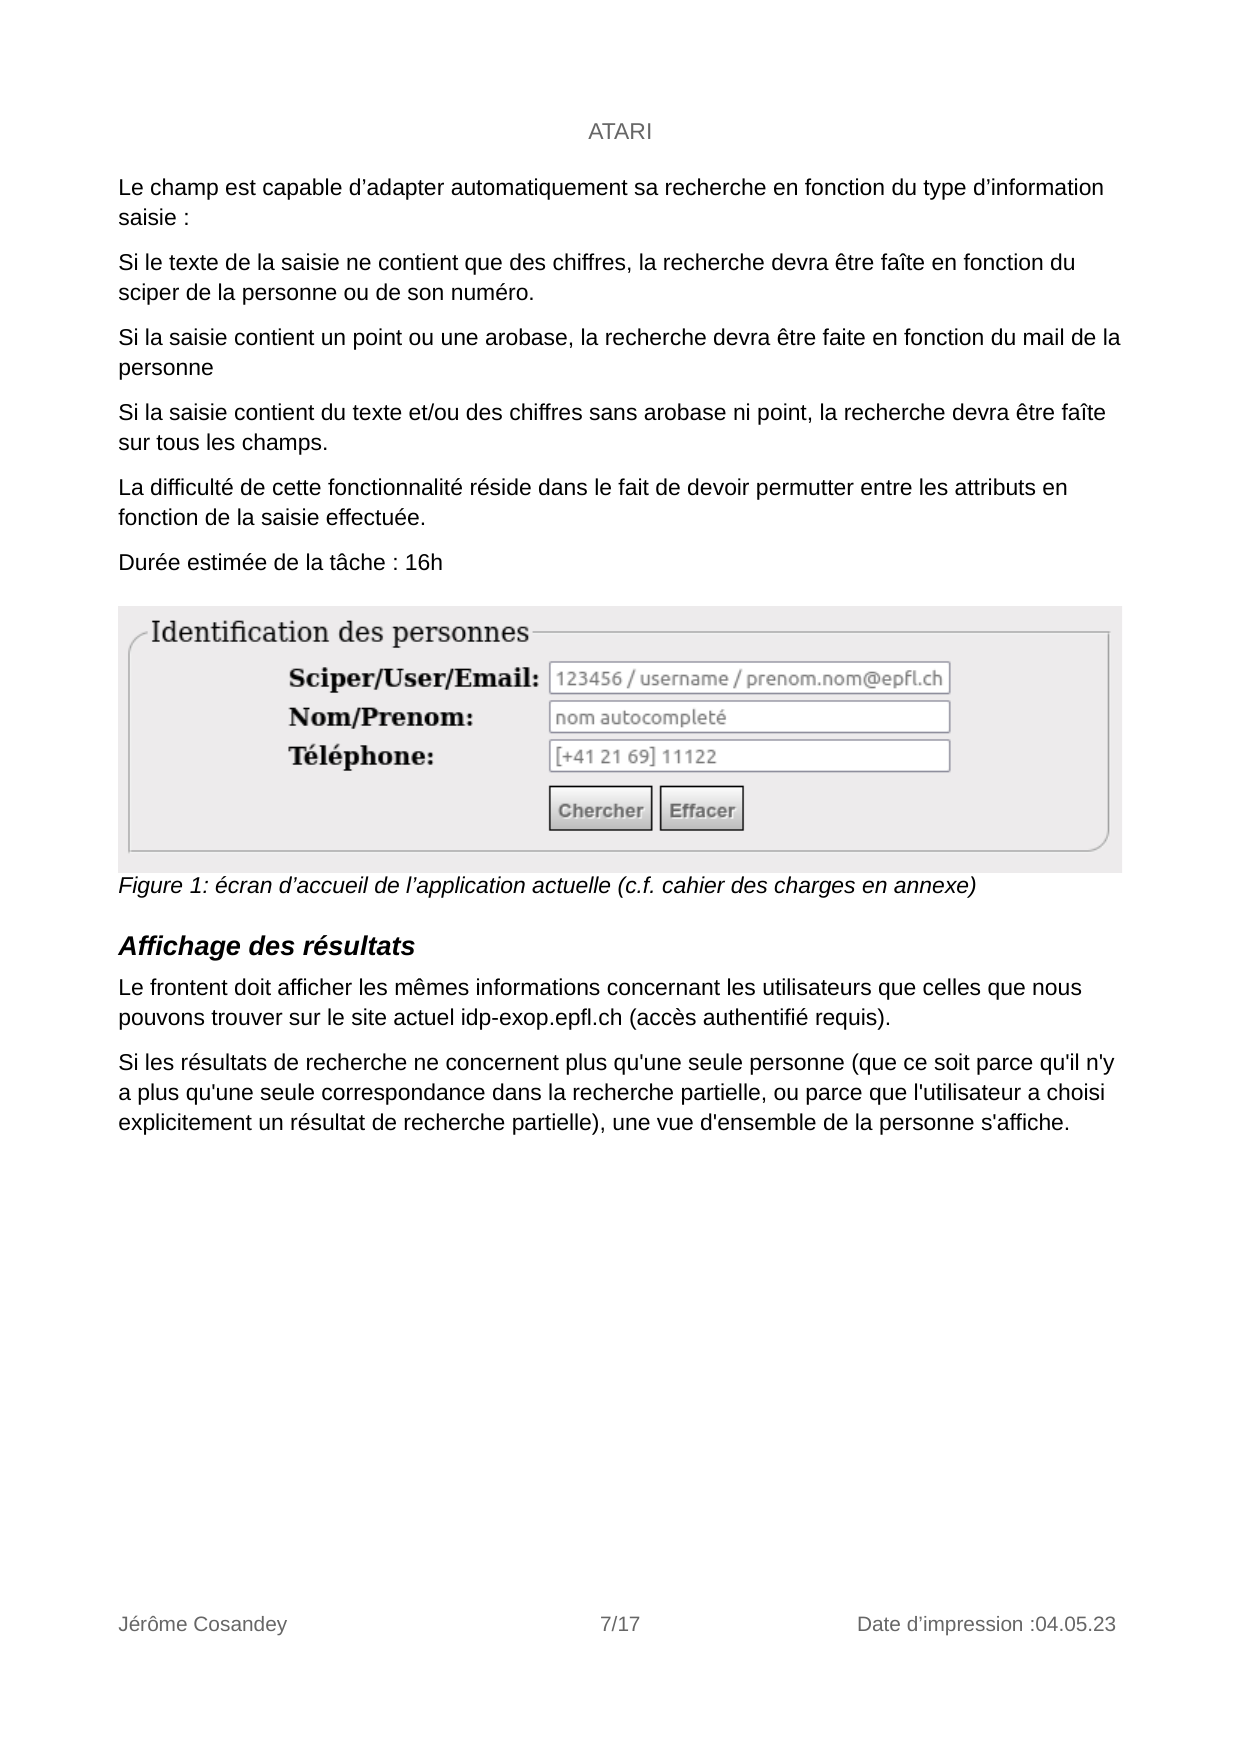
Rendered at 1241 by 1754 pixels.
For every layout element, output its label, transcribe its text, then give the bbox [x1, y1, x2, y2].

text La difficulté de cette fonctionnalité réside dans le fait de devoir permutter entre les attributs en fonction de la saisie effectuée. [118, 474, 1122, 531]
text Le champ est capable d’adapter automatiquement sa recherche en fonction du type d’information saisie : [118, 174, 1122, 231]
text Si le texte de la saisie ne contient que des chiffres, la recherche devra être faîte en fonction du sciper de la personne ou de son numéro. [118, 249, 1122, 306]
subtitle Affichage des résultats [118, 930, 1122, 961]
text Durée estimée de la tâche : 16h [118, 549, 1122, 575]
text Si les résultats de recherche ne concernent plus qu'une seule personne (que ce soit parce qu'il n'y a plus qu'une seule correspondance dans la recherche partielle, ou parce que l'utilisateur a choisi explicitement un résultat de recherche partielle), une vue d'ensemble de la personne s'affiche. [118, 1048, 1122, 1135]
text Figure 1: écran d’accueil de l’application actuelle (c.f. cahier des charges en annexe) [118, 873, 1122, 899]
text Le frontent doit afficher les mêmes informations concernant les utilisateurs que celles que nous pouvons trouver sur le site actuel idp-exop.epfl.ch (accès authentifié requis). [118, 973, 1122, 1030]
picture [118, 606, 1123, 873]
text Si la saisie contient du texte et/ou des chiffres sans arobase ni point, la recherche devra être faîte sur tous les champs. [118, 399, 1122, 456]
text Si la saisie contient un point ou une arobase, la recherche devra être faite en fonction du mail de la personne [118, 324, 1122, 381]
